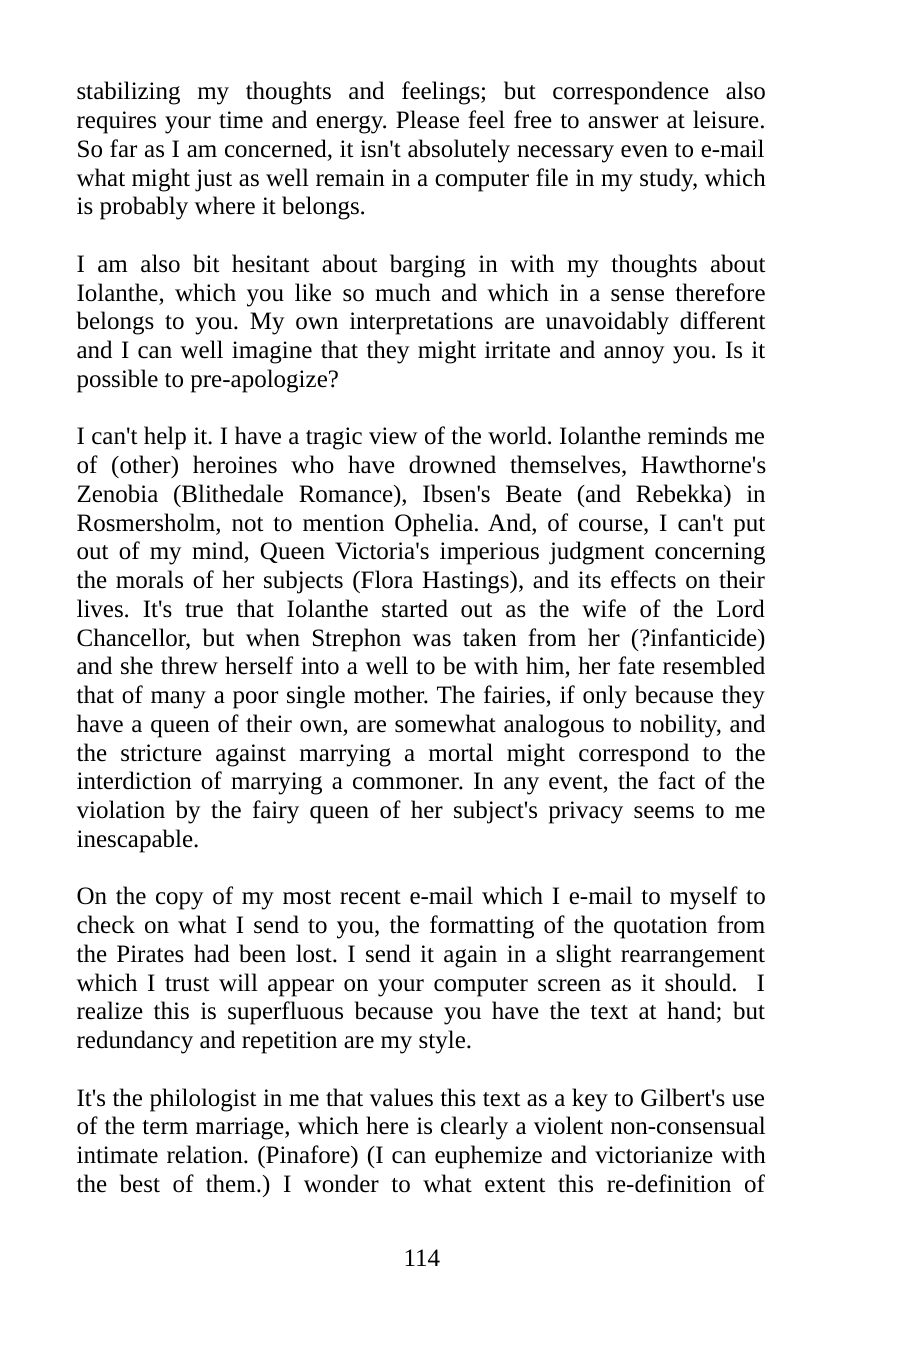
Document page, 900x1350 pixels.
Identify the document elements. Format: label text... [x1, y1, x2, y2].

text I am also bit hesitant about barging in with my thoughts about Iolanthe, which you like so much and which in a sense therefore belongs to you. My own interpretations are unavoidably different and I can well imagine that they might irritate and annoy you. Is it possible to pre-apologize? [76, 249, 766, 393]
text On the copy of my most recent e-mail which I e-mail to myself to check on what I send to you, the formatting of the quotation from the Pirates had been lost. I send it again in a slight rearrangement which I trust will appear on your computer screen as it should. I realize this is superfluous because you have the text at hand; but redundancy and repetition are my style. [76, 881, 766, 1054]
text It's the philologist in me that values this text as a key to Gilbert's use of the term marriage, which here is clearly a violent non-consensual intimate relation. (Pinafore) (I can euphemize and victorianize with the best of them.) I wonder to what extent this re-definition of [76, 1083, 766, 1198]
text stabilizing my thoughts and feelings; but correspondence also requires your time and energy. Please feel free to answer at leisure. So far as I am concerned, it isn't absolutely necessary even to e-mail what might just as well remain in a computer file in my study, which is probably where it belongs. [76, 76, 766, 220]
text I can't help it. I have a tragic view of the world. Iolanthe reminds me of (other) heroines who have drowned themselves, Hawthorne's Zenobia (Blithedale Romance), Ibsen's Beate (and Rebekka) in Rosmersholm, not to mention Ophelia. And, of course, I can't put out of my mind, Queen Victoria's imperious judgment concerning the morals of her subjects (Flora Hastings), and its effects on their lives. It's true that Iolanthe started out as the wife of the Lord Chancellor, but when Strephon was taken from her (?infanticide) and she threw herself into a well to be with him, her fate resembled that of many a poor single mother. The fairies, if only because they have a queen of their own, are somewhat analogous to nobility, and the stricture against marrying a mortal might correspond to the interdiction of marrying a commoner. In any event, the fact of the violation by the fairy queen of her subject's privacy seems to me inescapable. [76, 421, 766, 853]
